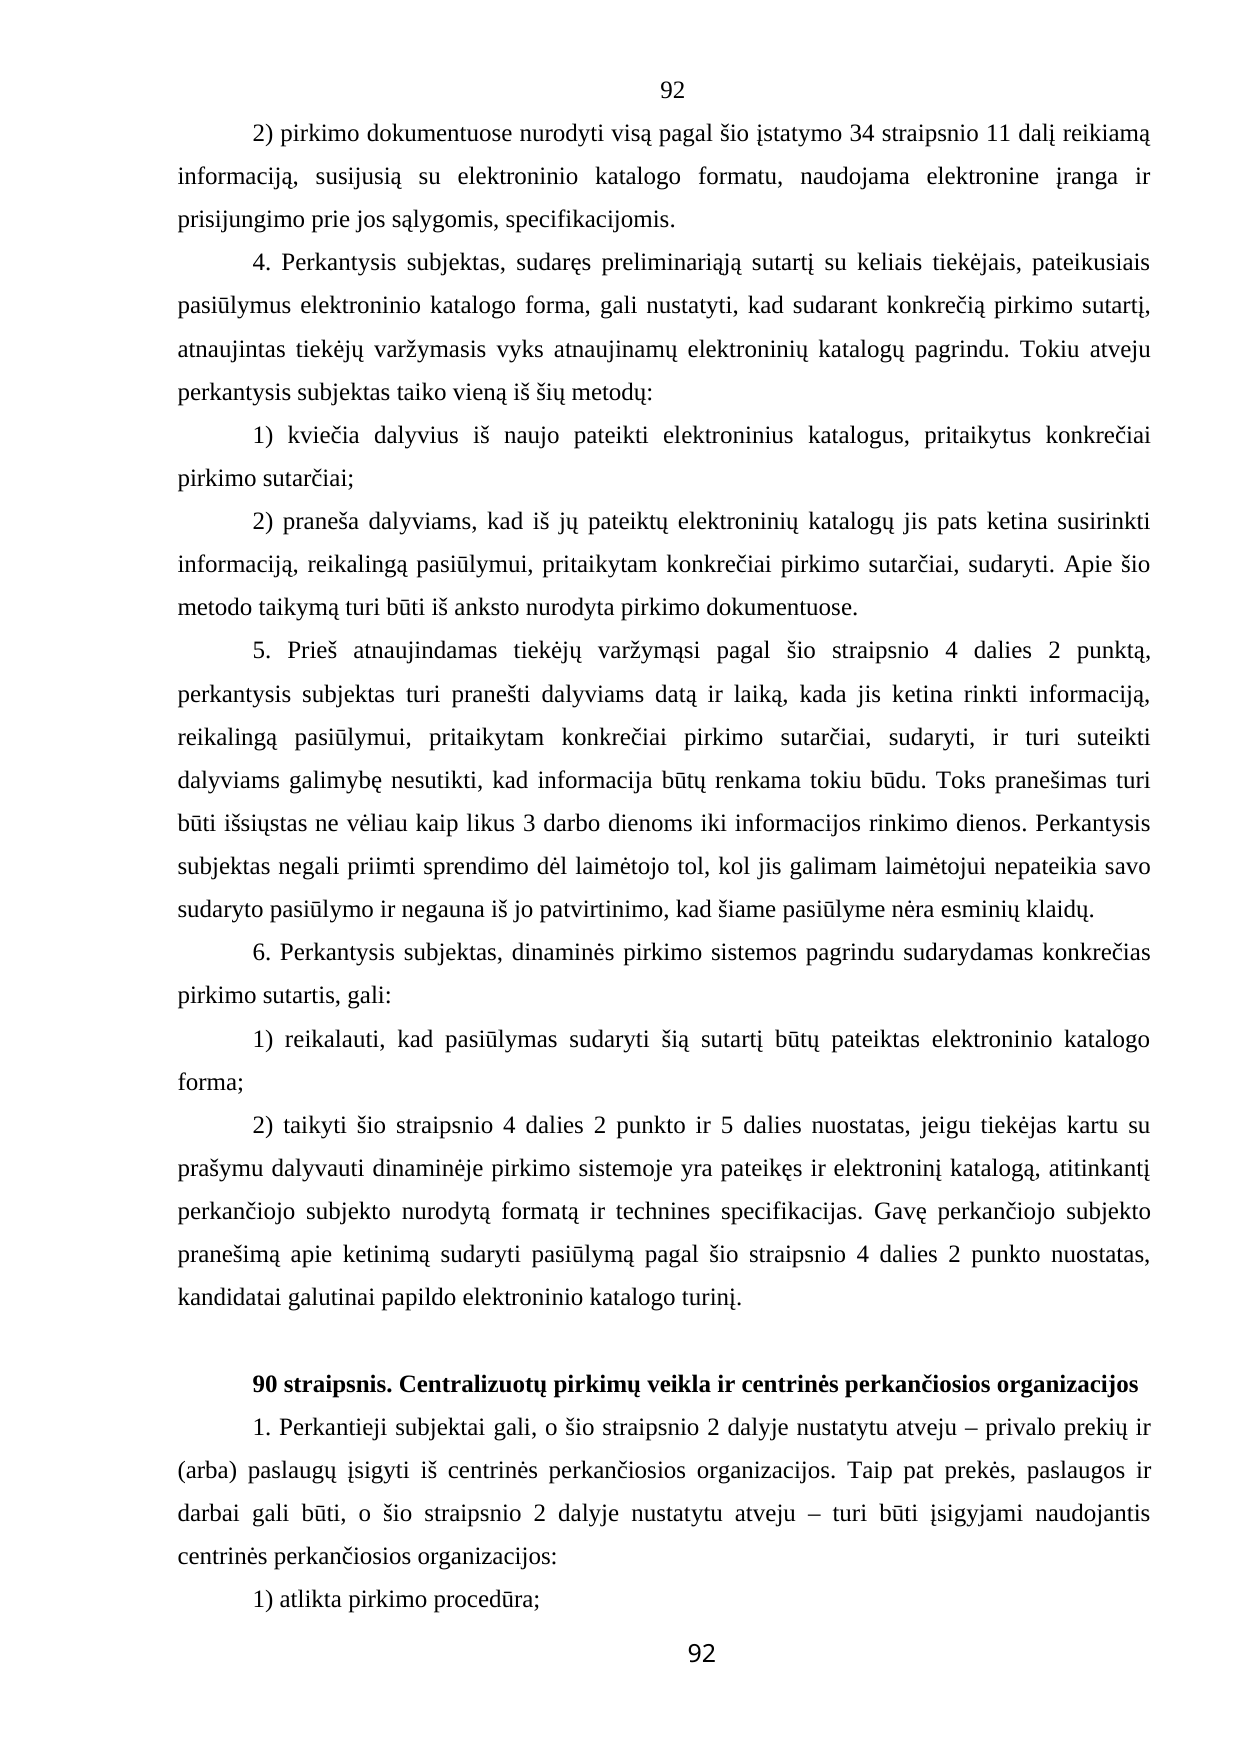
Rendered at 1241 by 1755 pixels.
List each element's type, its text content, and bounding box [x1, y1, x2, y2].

text 6. Perkantysis subjektas, dinaminės pirkimo sistemos pagrindu sudarydamas konkrečias pirkimo sutartis, gali: [177, 937, 1152, 1009]
text 4. Perkantysis subjektas, sudaręs preliminariąją sutartį su keliais tiekėjais, pateikusiais pasiūlymus elektroninio katalogo forma, gali nustatyti, kad sudarant konkrečią pirkimo sutartį, atnaujintas tiekėjų varžymasis vyks atnaujinamų elektroninių katalogų pagrindu. Tokiu atveju perkantysis subjektas taiko vieną iš šių metodų: [177, 247, 1152, 406]
subtitle 1) atlikta pirkimo procedūra; [177, 1584, 1152, 1613]
text 2) pirkimo dokumentuose nurodyti visą pagal šio įstatymo 34 straipsnio 11 dalį reikiamą informaciją, susijusią su elektroninio katalogo formatu, naudojama elektronine įranga ir prisijungimo prie jos sąlygomis, specifikacijomis. [177, 118, 1152, 233]
text 90 straipsnis. Centralizuotų pirkimų veikla ir centrinės perkančiosios organizacijos [177, 1369, 1152, 1397]
text 5. Prieš atnaujindamas tiekėjų varžymąsi pagal šio straipsnio 4 dalies 2 punktą, perkantysis subjektas turi pranešti dalyviams datą ir laiką, kada jis ketina rinkti informaciją, reikalingą pasiūlymui, pritaikytam konkrečiai pirkimo sutarčiai, sudaryti, ir turi suteikti dalyviams galimybę nesutikti, kad informacija būtų renkama tokiu būdu. Toks pranešimas turi būti išsiųstas ne vėliau kaip likus 3 darbo dienoms iki informacijos rinkimo dienos. Perkantysis subjektas negali priimti sprendimo dėl laimėtojo tol, kol jis galimam laimėtojui nepateikia savo sudaryto pasiūlymo ir negauna iš jo patvirtinimo, kad šiame pasiūlyme nėra esminių klaidų. [177, 636, 1152, 923]
text 1) reikalauti, kad pasiūlymas sudaryti šią sutartį būtų pateiktas elektroninio katalogo forma; [177, 1024, 1152, 1096]
subtitle 1. Perkantieji subjektai gali, o šio straipsnio 2 dalyje nustatytu atveju – privalo prekių ir (arba) paslaugų įsigyti iš centrinės perkančiosios organizacijos. Taip pat prekės, paslaugos ir darbai gali būti, o šio straipsnio 2 dalyje nustatytu atveju – turi būti įsigyjami naudojantis centrinės perkančiosios organizacijos: [177, 1412, 1152, 1570]
text 2) praneša dalyviams, kad iš jų pateiktų elektroninių katalogų jis pats ketina susirinkti informaciją, reikalingą pasiūlymui, pritaikytam konkrečiai pirkimo sutarčiai, sudaryti. Apie šio metodo taikymą turi būti iš anksto nurodyta pirkimo dokumentuose. [177, 506, 1152, 621]
text 2) taikyti šio straipsnio 4 dalies 2 punkto ir 5 dalies nuostatas, jeigu tiekėjas kartu su prašymu dalyvauti dinaminėje pirkimo sistemoje yra pateikęs ir elektroninį katalogą, atitinkantį perkančiojo subjekto nurodytą formatą ir technines specifikacijas. Gavę perkančiojo subjekto pranešimą apie ketinimą sudaryti pasiūlymą pagal šio straipsnio 4 dalies 2 punkto nuostatas, kandidatai galutinai papildo elektroninio katalogo turinį. [177, 1110, 1152, 1311]
text 1) kviečia dalyvius iš naujo pateikti elektroninius katalogus, pritaikytus konkrečiai pirkimo sutarčiai; [177, 420, 1152, 492]
